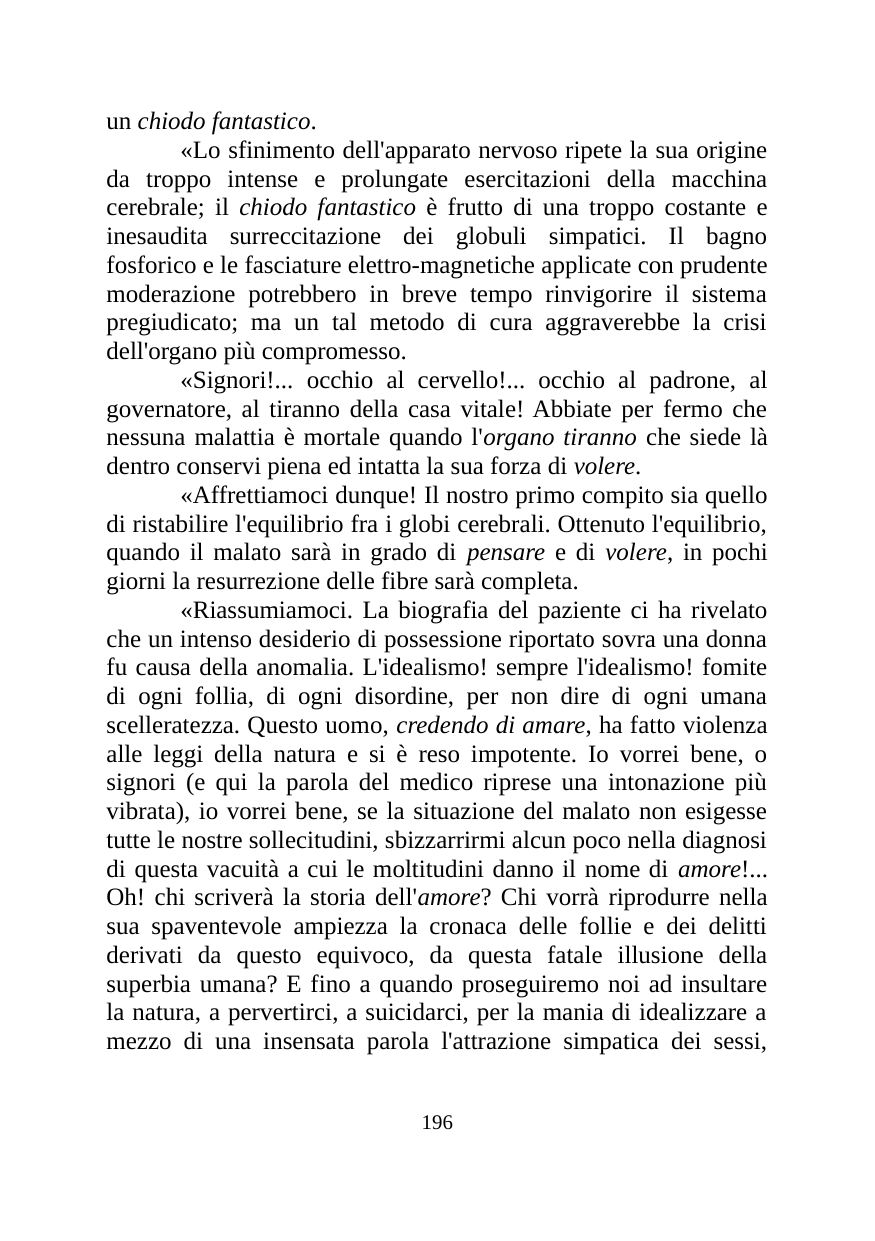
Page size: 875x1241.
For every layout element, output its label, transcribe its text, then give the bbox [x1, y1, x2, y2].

text «Signori!... occhio al cervello!... occhio al padrone, al governatore, al tiranno della casa vitale! Abbiate per fermo che nessuna malattia è mortale quando l'organo tiranno che siede là dentro conservi piena ed intatta la sua forza di volere. [106, 365, 768, 480]
text «Lo sfinimento dell'apparato nervoso ripete la sua origine da troppo intense e prolungate esercitazioni della macchina cerebrale; il chiodo fantastico è frutto di una troppo costante e inesaudita surreccitazione dei globuli simpatici. Il bagno fosforico e le fasciature elettro-magnetiche applicate con prudente moderazione potrebbero in breve tempo rinvigorire il sistema pregiudicato; ma un tal metodo di cura aggraverebbe la crisi dell'organo più compromesso. [106, 135, 768, 365]
text «Affrettiamoci dunque! Il nostro primo compito sia quello di ristabilire l'equilibrio fra i globi cerebrali. Ottenuto l'equilibrio, quando il malato sarà in grado di pensare e di volere, in pochi giorni la resurrezione delle fibre sarà completa. [106, 480, 768, 595]
text «Riassumiamoci. La biografia del paziente ci ha rivelato che un intenso desiderio di possessione riportato sovra una donna fu causa della anomalia. L'idealismo! sempre l'idealismo! fomite di ogni follia, di ogni disordine, per non dire di ogni umana scelleratezza. Questo uomo, credendo di amare, ha fatto violenza alle leggi della natura e si è reso impotente. Io vorrei bene, o signori (e qui la parola del medico riprese una intonazione più vibrata), io vorrei bene, se la situazione del malato non esigesse tutte le nostre sollecitudini, sbizzarrirmi alcun poco nella diagnosi di questa vacuità a cui le moltitudini danno il nome di amore!... Oh! chi scriverà la storia dell'amore? Chi vorrà riprodurre nella sua spaventevole ampiezza la cronaca delle follie e dei delitti derivati da questo equivoco, da questa fatale illusione della superbia umana? E fino a quando proseguiremo noi ad insultare la natura, a pervertirci, a suicidarci, per la mania di idealizzare a mezzo di una insensata parola l'attrazione simpatica dei sessi, [106, 595, 768, 1055]
text un chiodo fantastico. [106, 106, 768, 135]
